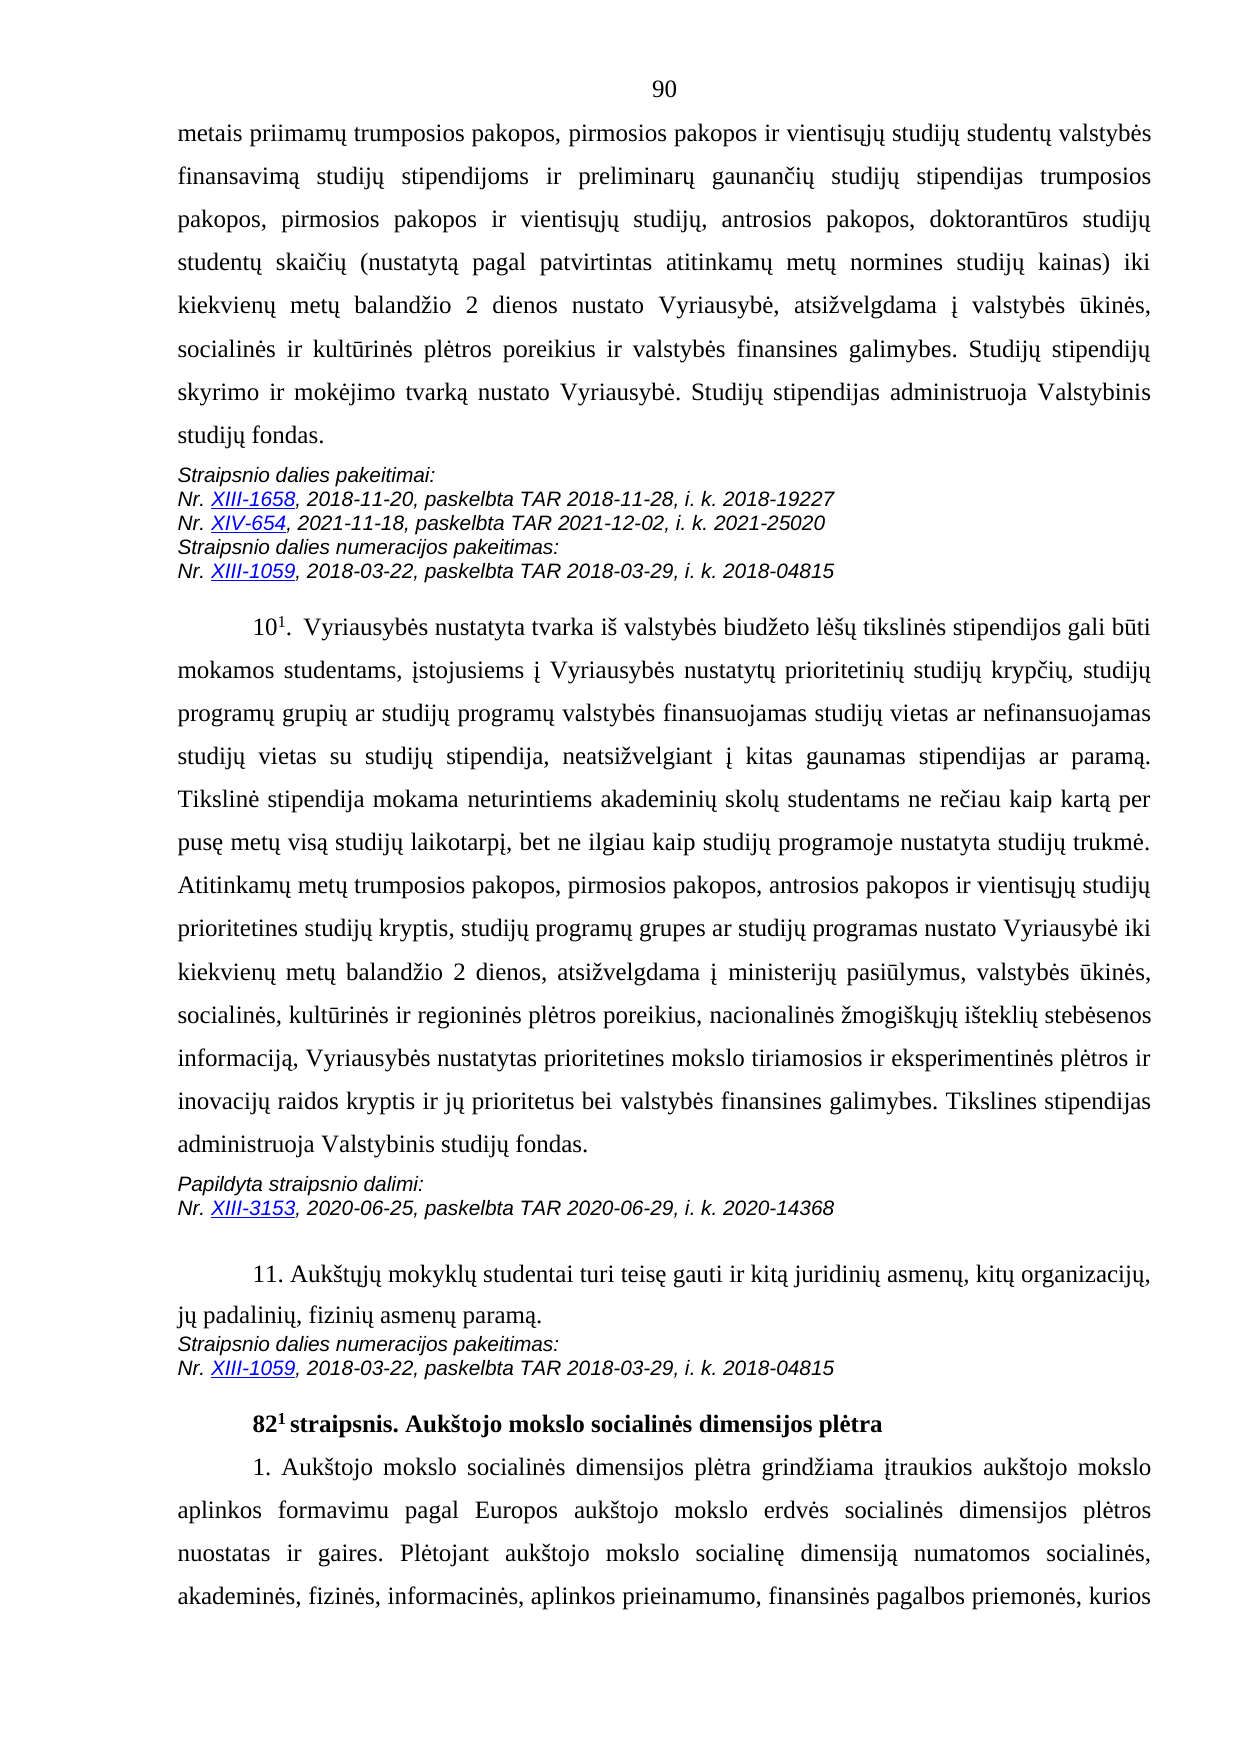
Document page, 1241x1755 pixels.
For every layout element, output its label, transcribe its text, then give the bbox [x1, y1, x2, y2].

text Nr. XIII-1059, 2018-03-22, paskelbta TAR 2018-03-29, i. k. 2018-04815 [177, 1356, 1152, 1380]
text 1. Aukštojo mokslo socialinės dimensijos plėtra grindžiama įtraukios aukštojo mokslo aplinkos formavimu pagal Europos aukštojo mokslo erdvės socialinės dimensijos plėtros nuostatas ir gaires. Plėtojant aukštojo mokslo socialinę dimensiją numatomos socialinės, akademinės, fizinės, informacinės, aplinkos prieinamumo, finansinės pagalbos priemonės, kurios [177, 1452, 1152, 1610]
text 101. Vyriausybės nustatyta tvarka iš valstybės biudžeto lėšų tikslinės stipendijos gali būti mokamos studentams, įstojusiems į Vyriausybės nustatytų prioritetinių studijų krypčių, studijų programų grupių ar studijų programų valstybės finansuojamas studijų vietas ar nefinansuojamas studijų vietas su studijų stipendija, neatsižvelgiant į kitas gaunamas stipendijas ar paramą. Tikslinė stipendija mokama neturintiems akademinių skolų studentams ne rečiau kaip kartą per pusę metų visą studijų laikotarpį, bet ne ilgiau kaip studijų programoje nustatyta studijų trukmė. Atitinkamų metų trumposios pakopos, pirmosios pakopos, antrosios pakopos ir vientisųjų studijų prioritetines studijų kryptis, studijų programų grupes ar studijų programas nustato Vyriausybė iki kiekvienų metų balandžio 2 dienos, atsižvelgdama į ministerijų pasiūlymus, valstybės ūkinės, socialinės, kultūrinės ir regioninės plėtros poreikius, nacionalinės žmogiškųjų išteklių stebėsenos informaciją, Vyriausybės nustatytas prioritetines mokslo tiriamosios ir eksperimentinės plėtros ir inovacijų raidos kryptis ir jų prioritetus bei valstybės finansines galimybes. Tikslines stipendijas administruoja Valstybinis studijų fondas. [177, 612, 1152, 1158]
text Straipsnio dalies pakeitimai: [177, 463, 1152, 487]
text Papildyta straipsnio dalimi: [177, 1172, 1152, 1196]
text Straipsnio dalies numeracijos pakeitimas: [177, 1332, 1152, 1356]
text Nr. XIII-3153, 2020-06-25, paskelbta TAR 2020-06-29, i. k. 2020-14368 [177, 1196, 1152, 1220]
text Nr. XIII-1059, 2018-03-22, paskelbta TAR 2018-03-29, i. k. 2018-04815 [177, 559, 1152, 583]
text 11. Aukštųjų mokyklų studentai turi teisę gauti ir kitą juridinių asmenų, kitų organizacijų, jų padalinių, fizinių asmenų paramą. [177, 1249, 1152, 1332]
text metais priimamų trumposios pakopos, pirmosios pakopos ir vientisųjų studijų studentų valstybės finansavimą studijų stipendijoms ir preliminarų gaunančių studijų stipendijas trumposios pakopos, pirmosios pakopos ir vientisųjų studijų, antrosios pakopos, doktorantūros studijų studentų skaičių (nustatytą pagal patvirtintas atitinkamų metų normines studijų kainas) iki kiekvienų metų balandžio 2 dienos nustato Vyriausybė, atsižvelgdama į valstybės ūkinės, socialinės ir kultūrinės plėtros poreikius ir valstybės finansines galimybes. Studijų stipendijų skyrimo ir mokėjimo tvarką nustato Vyriausybė. Studijų stipendijas administruoja Valstybinis studijų fondas. [177, 118, 1152, 449]
text 821 straipsnis. Aukštojo mokslo socialinės dimensijos plėtra [177, 1409, 1152, 1438]
text Straipsnio dalies numeracijos pakeitimas: [177, 535, 1152, 559]
text Nr. XIII-1658, 2018-11-20, paskelbta TAR 2018-11-28, i. k. 2018-19227 [177, 487, 1152, 511]
text Nr. XIV-654, 2021-11-18, paskelbta TAR 2021-12-02, i. k. 2021-25020 [177, 511, 1152, 535]
